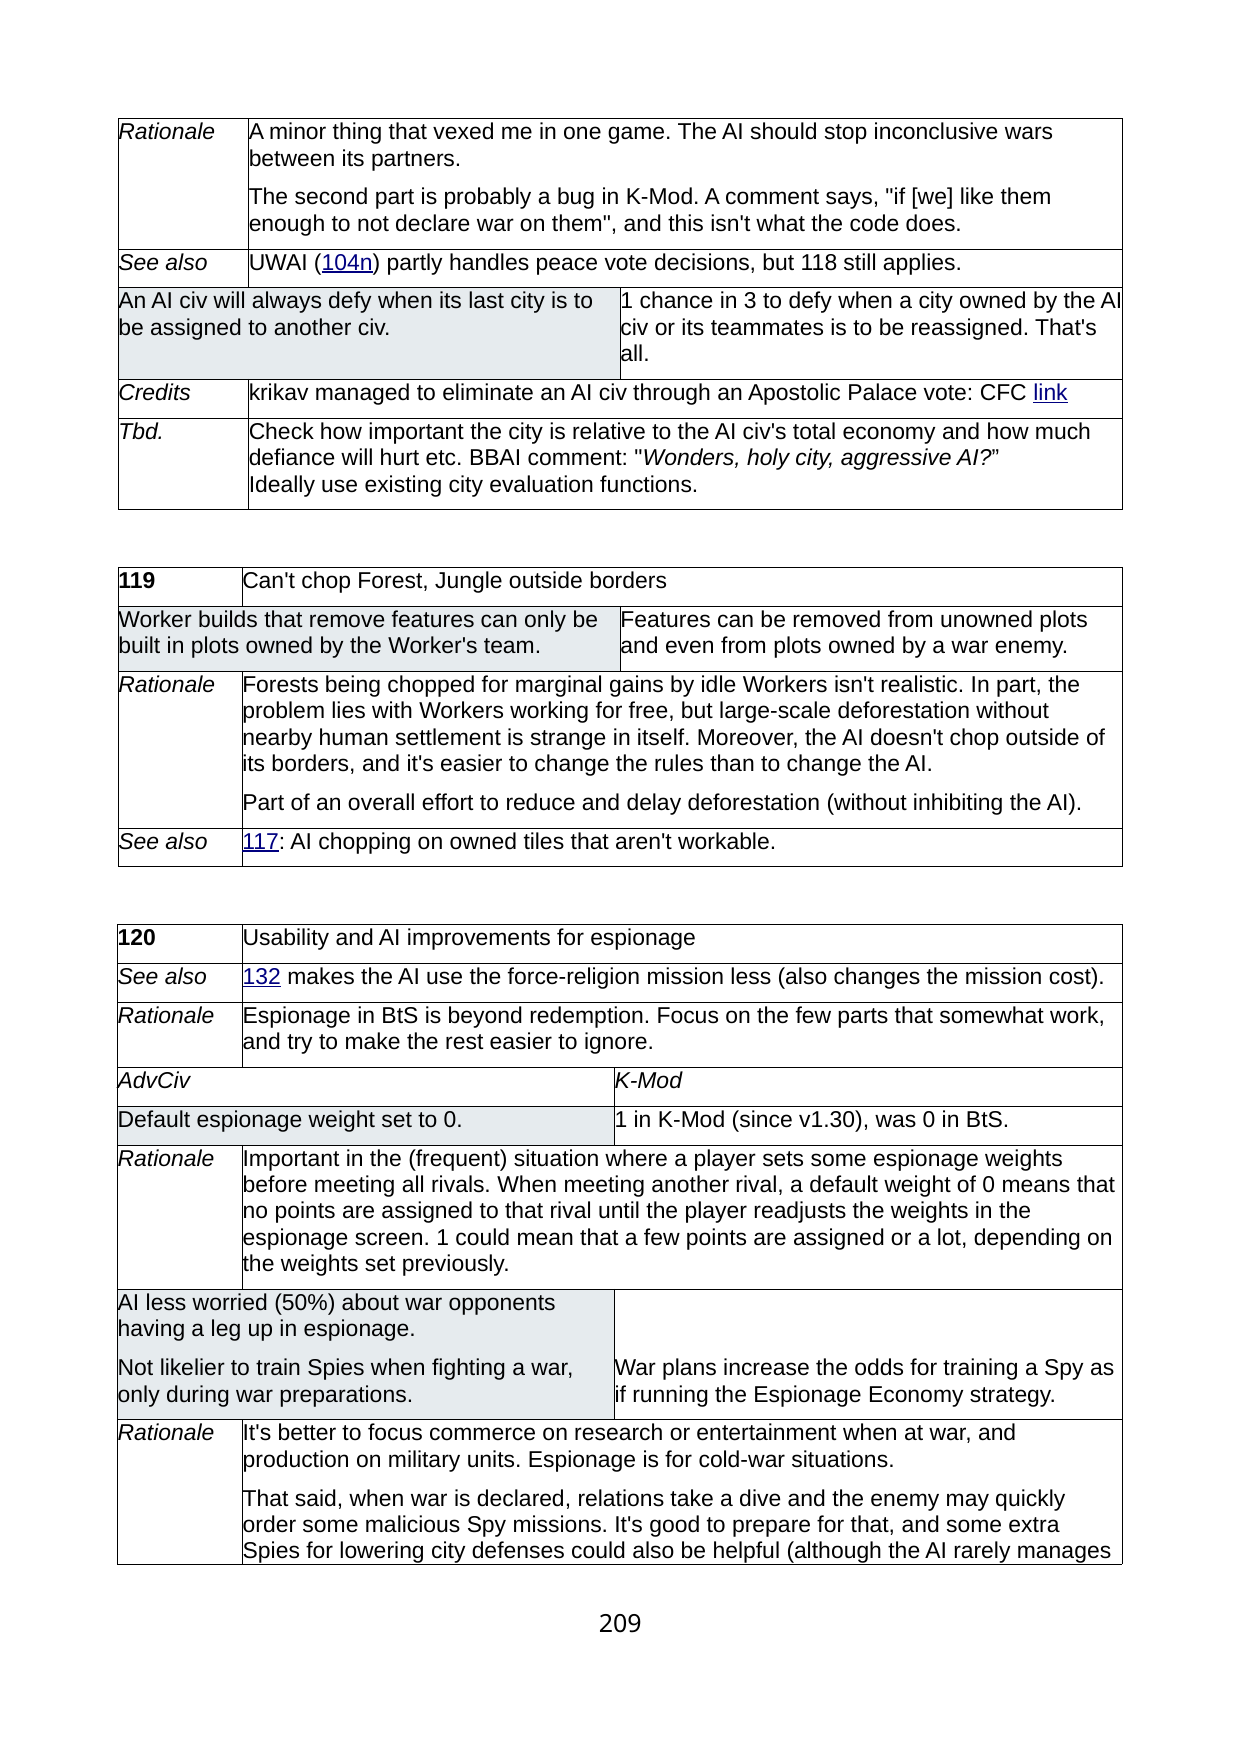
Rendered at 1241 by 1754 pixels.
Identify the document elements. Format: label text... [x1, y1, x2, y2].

table_cell K-Mod [615, 1068, 1122, 1106]
table_cell Worker builds that remove features can only be built in plots owned by the Worker's team. [119, 607, 620, 671]
table_cell Tbd. [119, 419, 248, 509]
table_cell AI less worried (50%) about war opponents having a leg up in espionage. Not likelier to train Spies when fighting a war, only during war preparations. [118, 1290, 614, 1419]
table_cell It's better to focus commerce on research or entertainment when at war, and production on military units. Espionage is for cold-war situations. That said, when war is declared, relations take a dive and the enemy may quickly order some malicious Spy missions. It's good to prepare for that, and some extra Spies for lowering city defenses could also be helpful (although the AI rarely manages [243, 1420, 1122, 1563]
table_cell Rationale [119, 119, 248, 248]
table_cell See also [119, 250, 248, 287]
table_cell Rationale [119, 672, 242, 828]
table_cell War plans increase the odds for training a Spy as if running the Espionage Economy strategy. [615, 1290, 1122, 1419]
table_cell Forests being chopped for marginal gains by idle Workers isn't realistic. In part, the problem lies with Workers working for free, but large-scale deforestation without nearby human settlement is strange in itself. Moreover, the AI doesn't chop outside of its borders, and it's easier to change the rules than to change the AI. Part of an overall effort to reduce and delay deforestation (without inhibiting the AI). [243, 672, 1122, 828]
table_cell An AI civ will always defy when its last city is to be assigned to another civ. [119, 288, 620, 379]
table_cell Default espionage weight set to 0. [118, 1107, 614, 1145]
table_cell Credits [119, 380, 248, 418]
table_cell Features can be removed from unowned plots and even from plots owned by a war enemy. [621, 607, 1122, 671]
table_cell UWAI (104n) partly handles peace vote decisions, but 118 still applies. [249, 250, 1122, 287]
table_cell Important in the (frequent) situation where a player sets some espionage weights before meeting all rivals. When meeting another rival, a default weight of 0 means that no points are assigned to that rival until the player readjusts the weights in the espionage screen. 1 could mean that a few points are assigned or a lot, depending on the weights set previously. [243, 1146, 1122, 1289]
table_cell 1 in K-Mod (since v1.30), was 0 in BtS. [615, 1107, 1122, 1145]
table_cell Espionage in BtS is beyond redemption. Focus on the few parts that somewhat work, and try to make the rest easier to ignore. [243, 1003, 1122, 1067]
table_cell A minor thing that vexed me in one game. The AI should stop inconclusive wars between its partners. The second part is probably a bug in K-Mod. A comment says, "if [we] like them enough to not declare war on them", and this isn't what the code does. [249, 119, 1122, 248]
table_cell krikav managed to eliminate an AI civ through an Apostolic Palace vote: CFC link [249, 380, 1122, 418]
table_cell Rationale [118, 1146, 242, 1289]
table_cell Rationale [118, 1003, 242, 1067]
table_header 120 [118, 925, 242, 963]
table_cell Rationale [118, 1420, 242, 1563]
table_cell 117: AI chopping on owned tiles that aren't workable. [243, 829, 1122, 866]
table_cell See also [118, 964, 242, 1002]
table_header 119 [119, 568, 242, 606]
table_header Can't chop Forest, Jungle outside borders [243, 568, 1122, 606]
table_header Usability and AI improvements for espionage [243, 925, 1122, 963]
table_cell AdvCiv [118, 1068, 614, 1106]
table_cell 132 makes the AI use the force-religion mission less (also changes the mission cost). [243, 964, 1122, 1002]
table_cell See also [119, 829, 242, 866]
table_cell 1 chance in 3 to defy when a city owned by the AI civ or its teammates is to be reassigned. That's all. [621, 288, 1122, 379]
table_cell Check how important the city is relative to the AI civ's total economy and how much defiance will hurt etc. BBAI comment: "Wonders, holy city, aggressive AI?” Ideally use existing city evaluation functions. [249, 419, 1122, 509]
